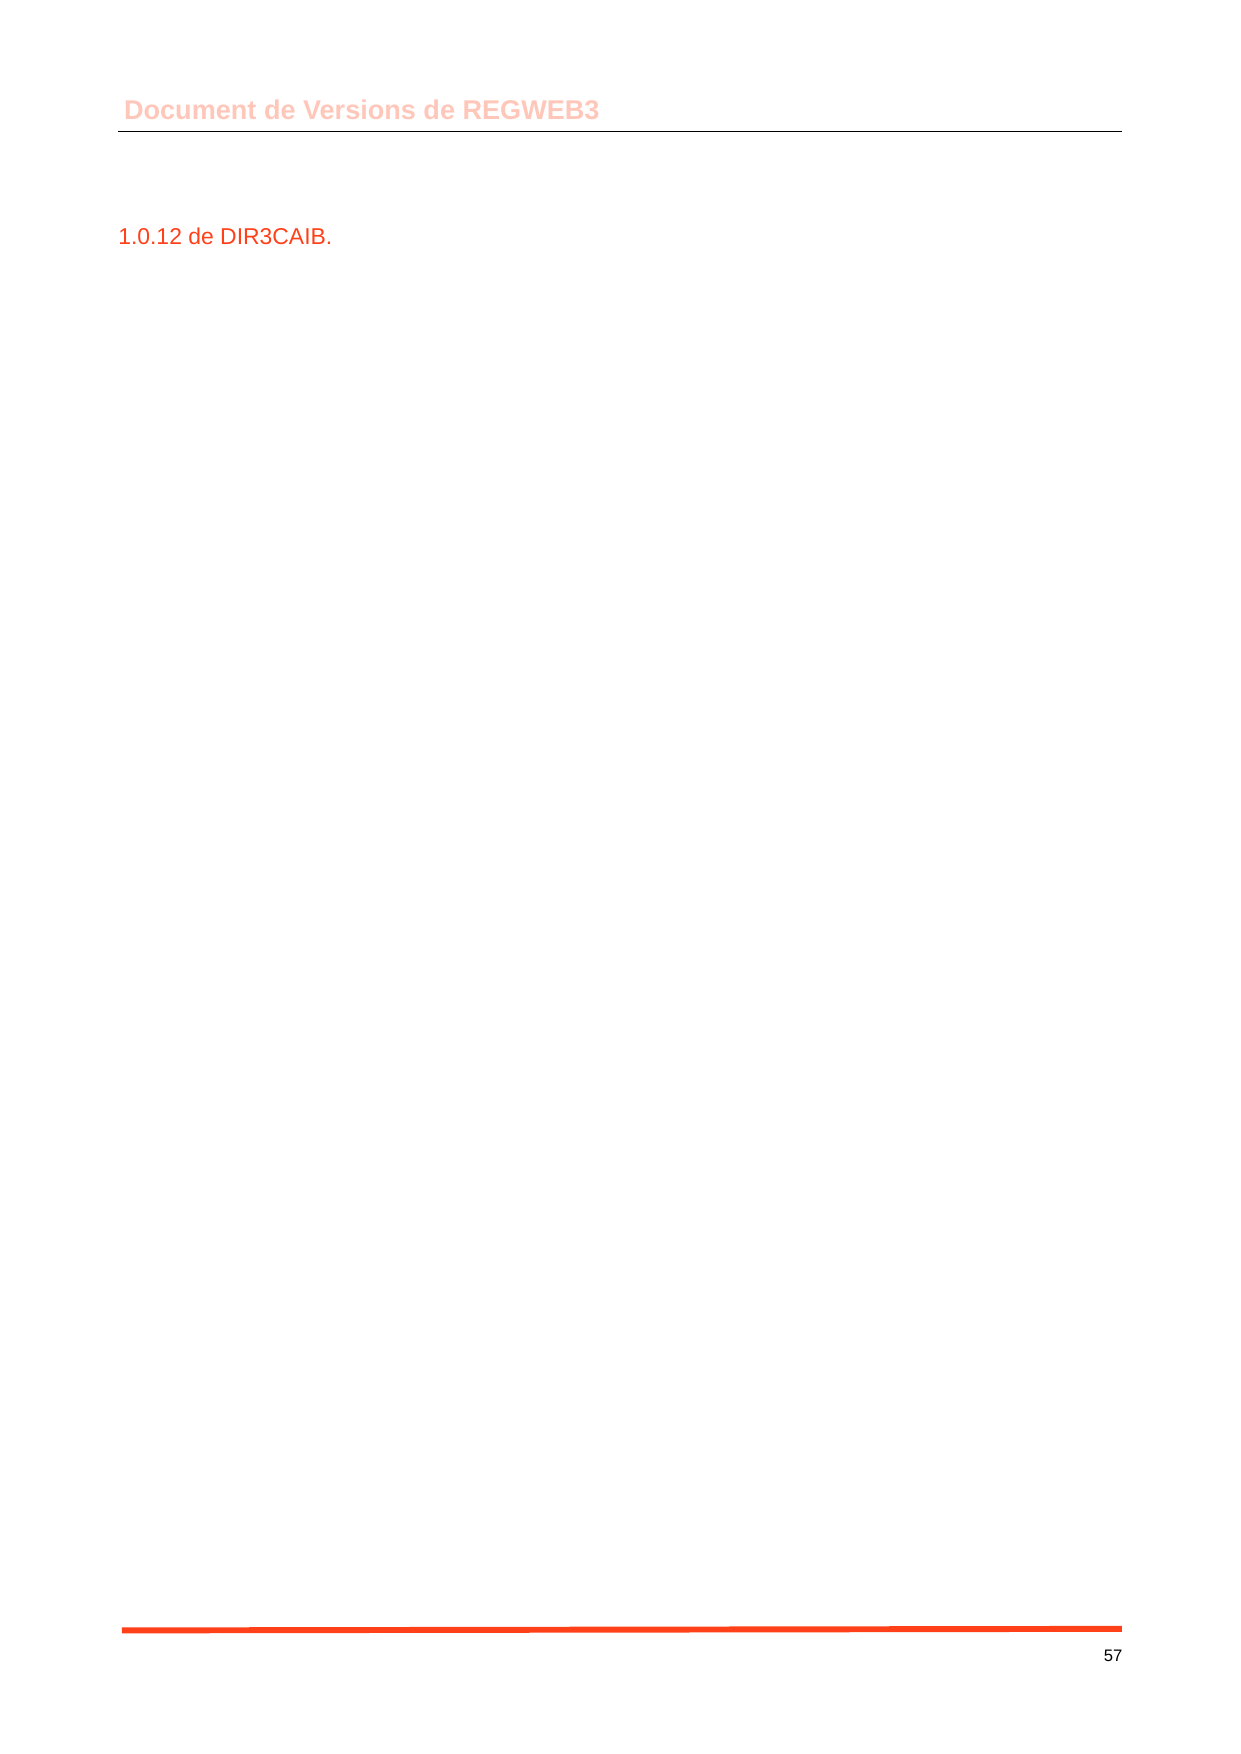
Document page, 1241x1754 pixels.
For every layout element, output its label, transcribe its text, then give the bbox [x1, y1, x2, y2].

text 1.0.12 de DIR3CAIB. [118, 223, 1122, 250]
